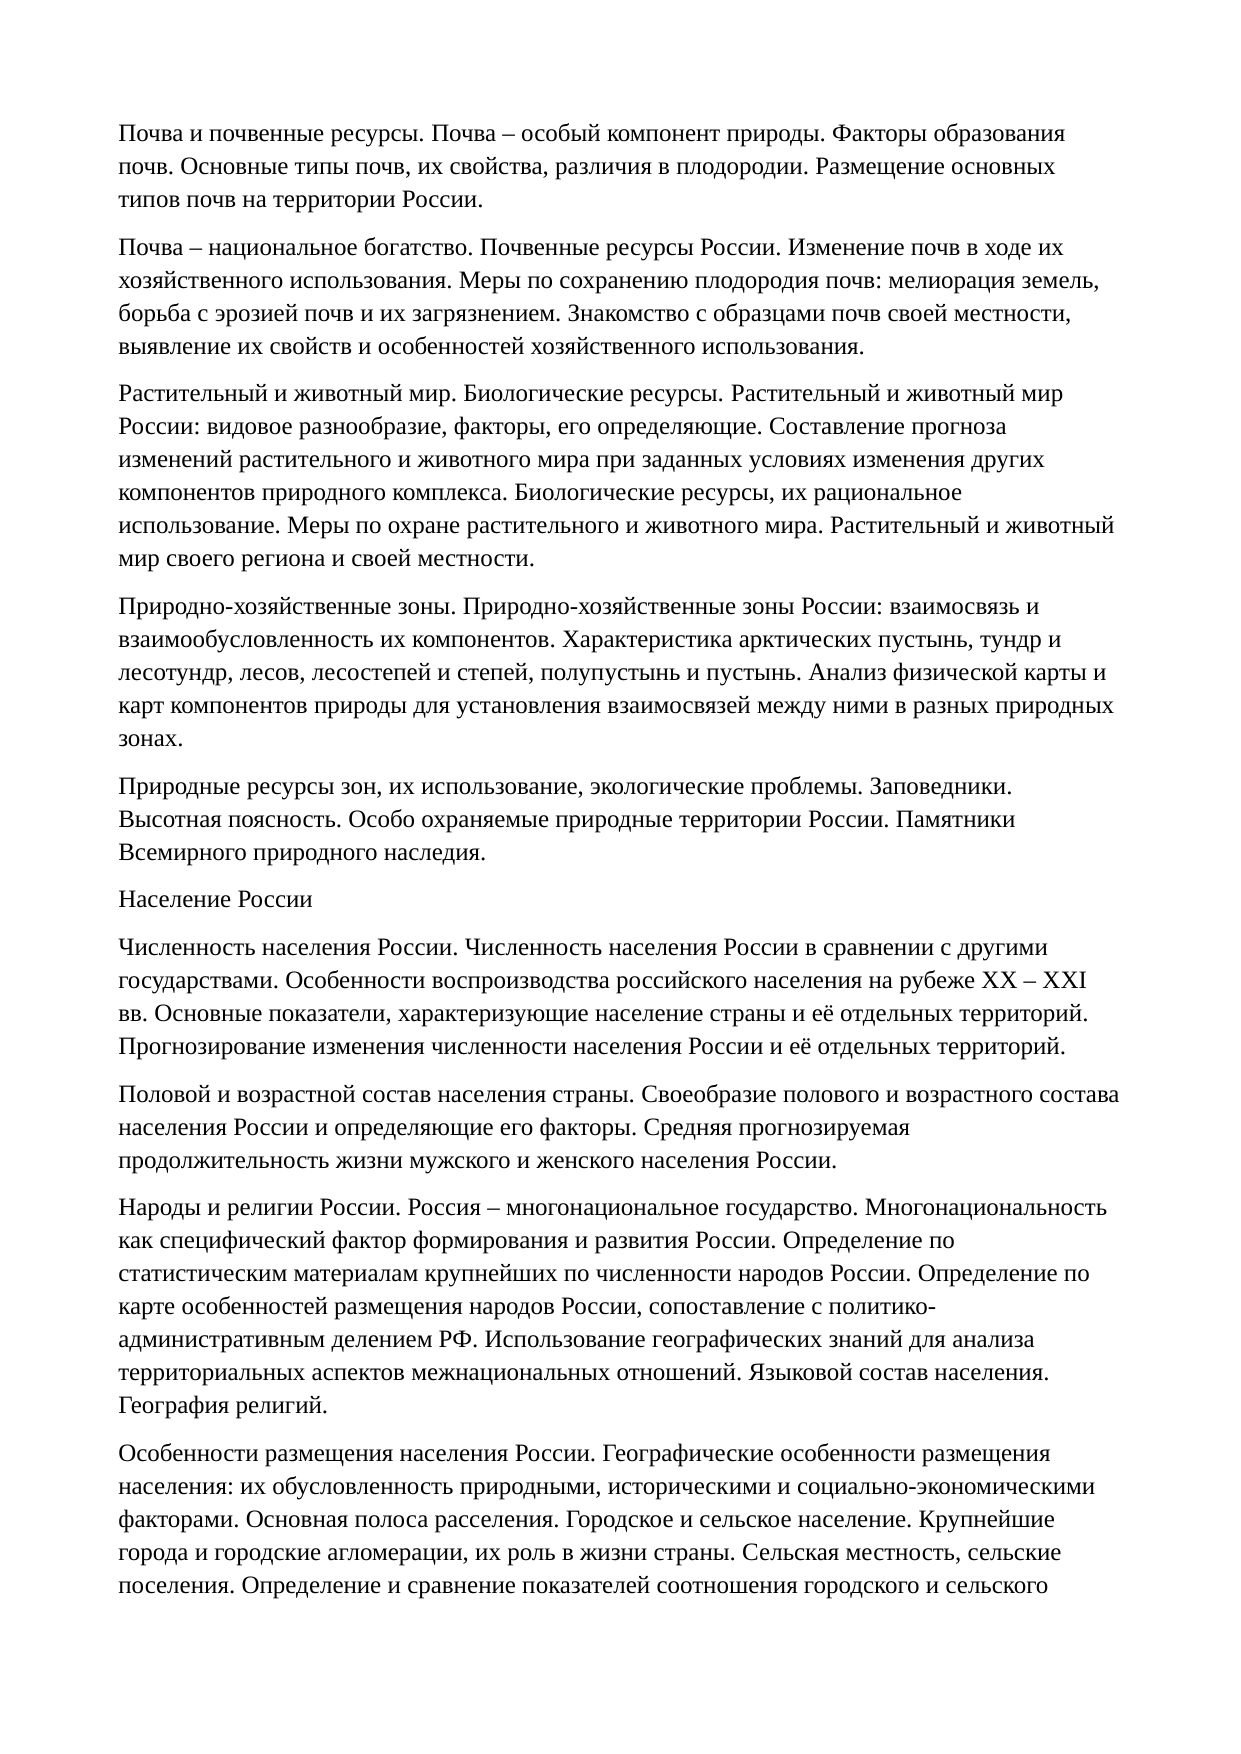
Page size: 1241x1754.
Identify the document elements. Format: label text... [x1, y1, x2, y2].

text Почва и почвенные ресурсы. Почва – особый компонент природы. Факторы образования почв. Основные типы почв, их свойства, различия в плодородии. Размещение основных типов почв на территории России. [118, 118, 1122, 213]
text Природные ресурсы зон, их использование, экологические проблемы. Заповедники. Высотная поясность. Особо охраняемые природные территории России. Памятники Всемирного природного наследия. [118, 771, 1122, 866]
text Почва – национальное богатство. Почвенные ресурсы России. Изменение почв в ходе их хозяйственного использования. Меры по сохранению плодородия почв: мелиорация земель, борьба с эрозией почв и их загрязнением. Знакомство с образцами почв своей местности, выявление их свойств и особенностей хозяйственного использования. [118, 232, 1122, 359]
text Природно-хозяйственные зоны. Природно-хозяйственные зоны России: взаимосвязь и взаимообусловленность их компонентов. Характеристика арктических пустынь, тундр и лесотундр, лесов, лесостепей и степей, полупустынь и пустынь. Анализ физической карты и карт компонентов природы для установления взаимосвязей между ними в разных природных зонах. [118, 591, 1122, 752]
text Население России [118, 884, 1122, 913]
text Особенности размещения населения России. Географические особенности размещения населения: их обусловленность природными, историческими и социально-экономическими факторами. Основная полоса расселения. Городское и сельское население. Крупнейшие города и городские агломерации, их роль в жизни страны. Сельская местность, сельские поселения. Определение и сравнение показателей соотношения городского и сельского [118, 1438, 1122, 1599]
text Растительный и животный мир. Биологические ресурсы. Растительный и животный мир России: видовое разнообразие, факторы, его определяющие. Составление прогноза изменений растительного и животного мира при заданных условиях изменения других компонентов природного комплекса. Биологические ресурсы, их рациональное использование. Меры по охране растительного и животного мира. Растительный и животный мир своего региона и своей местности. [118, 378, 1122, 572]
text Численность населения России. Численность населения России в сравнении с другими государствами. Особенности воспроизводства российского населения на рубеже XX – XXI вв. Основные показатели, характеризующие население страны и её отдельных территорий. Прогнозирование изменения численности населения России и её отдельных территорий. [118, 932, 1122, 1060]
text Половой и возрастной состав населения страны. Своеобразие полового и возрастного состава населения России и определяющие его факторы. Средняя прогнозируемая продолжительность жизни мужского и женского населения России. [118, 1079, 1122, 1173]
text Народы и религии России. Россия – многонациональное государство. Многонациональность как специфический фактор формирования и развития России. Определение по статистическим материалам крупнейших по численности народов России. Определение по карте особенностей размещения народов России, сопоставление с политико-административным делением РФ. Использование географических знаний для анализа территориальных аспектов межнациональных отношений. Языковой состав населения. География религий. [118, 1192, 1122, 1419]
